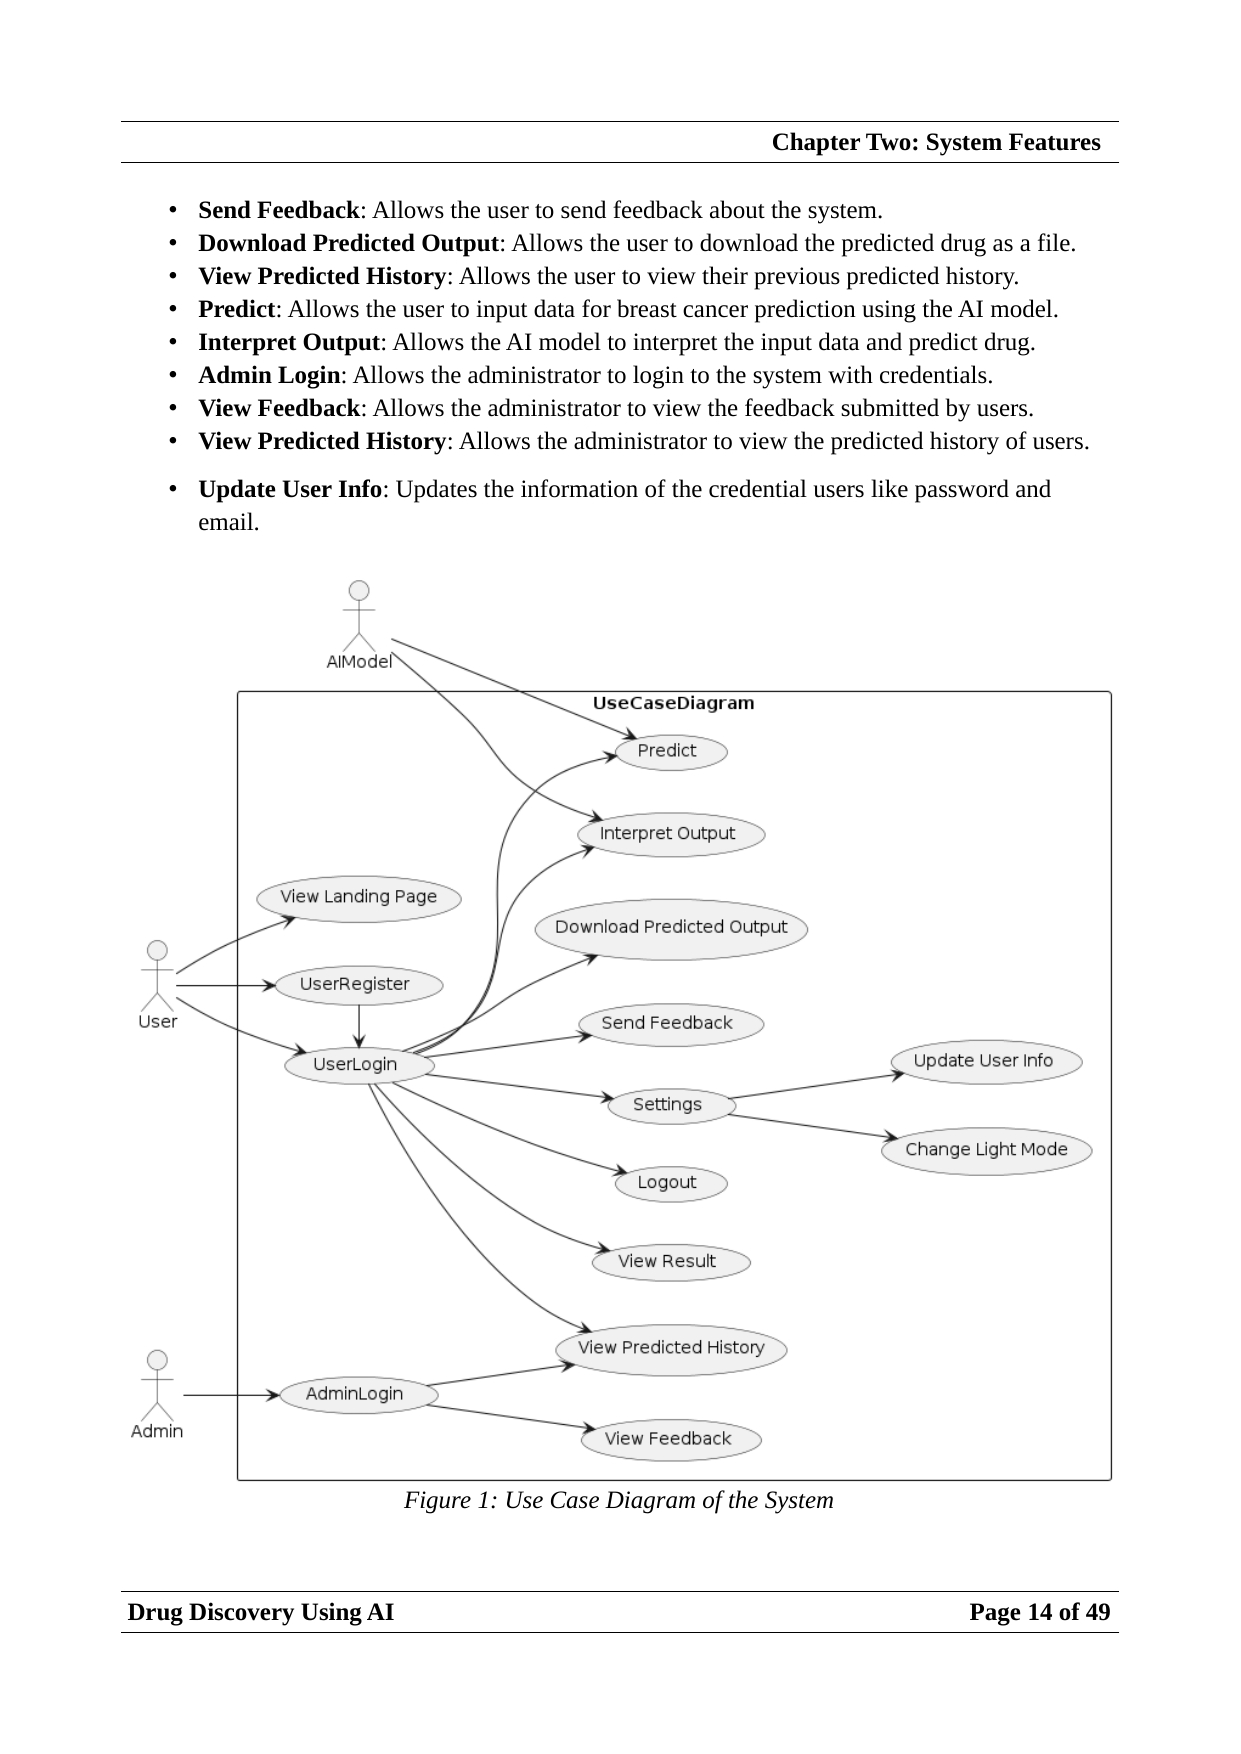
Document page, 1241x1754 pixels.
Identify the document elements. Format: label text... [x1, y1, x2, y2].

text Figure 1: Use Case Diagram of the System [124, 1486, 1116, 1517]
list Download Predicted Output: Allows the user to download the predicted drug as a file. [166, 225, 1119, 257]
list View Predicted History: Allows the user to view their previous predicted history. [166, 258, 1119, 290]
list Update User Info: Updates the information of the credential users like password and email. [166, 471, 1119, 539]
list View Predicted History: Allows the administrator to view the predicted history of users. [166, 423, 1119, 455]
picture [124, 573, 1117, 1486]
list Predict: Allows the user to input data for breast cancer prediction using the AI model. [166, 291, 1119, 323]
list Admin Login: Allows the administrator to login to the system with credentials. [166, 357, 1119, 389]
list View Feedback: Allows the administrator to view the feedback submitted by users. [166, 390, 1119, 422]
list Interpret Output: Allows the AI model to interpret the input data and predict drug. [166, 324, 1119, 356]
list Send Feedback: Allows the user to send feedback about the system. [166, 192, 1119, 224]
